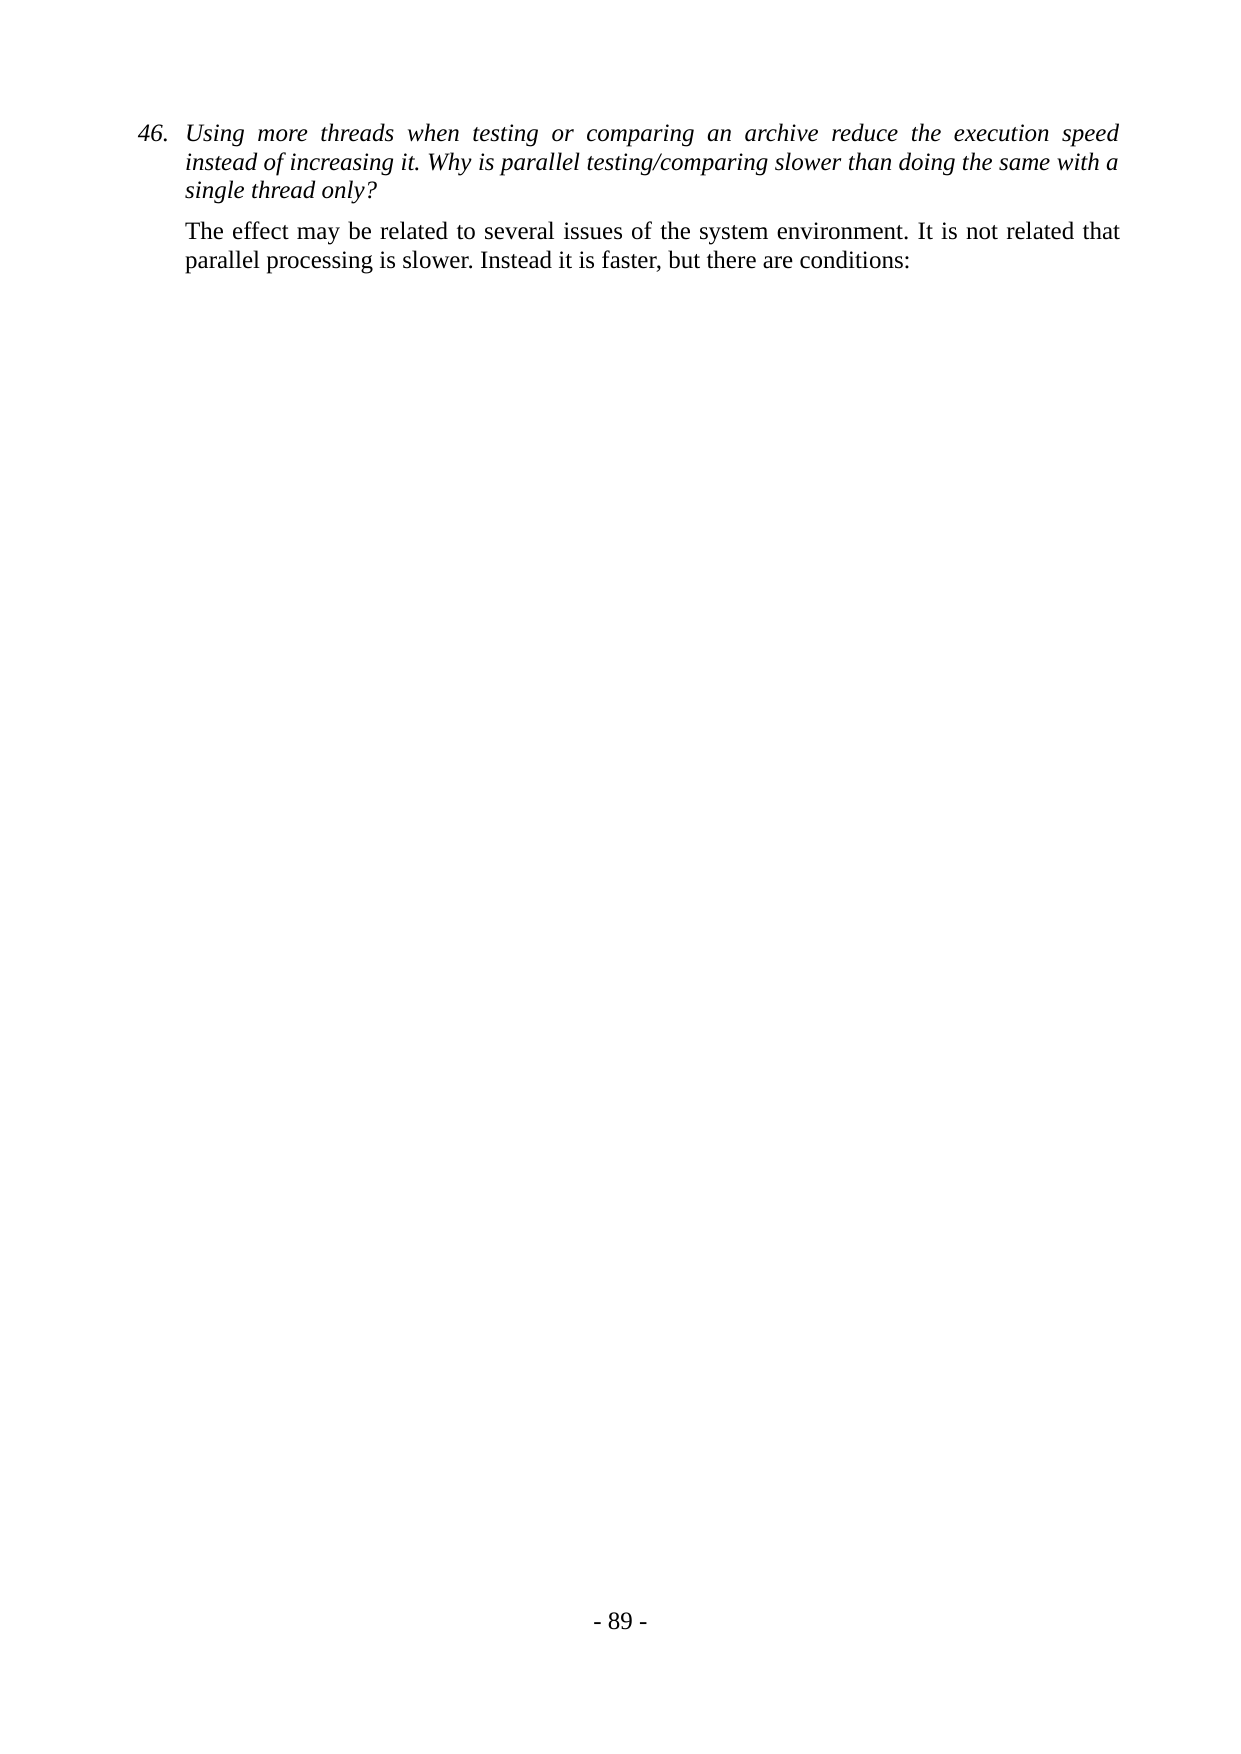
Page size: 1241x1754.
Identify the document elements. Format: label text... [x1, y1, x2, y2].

list Using more threads when testing or comparing an archive reduce the execution speed instead of increasing it. Why is parallel testing/comparing slower than doing the same with a single thread only? [138, 118, 1122, 204]
text The effect may be related to several issues of the system environment. It is not related that parallel processing is slower. Instead it is faster, but there are conditions: [185, 216, 1122, 274]
